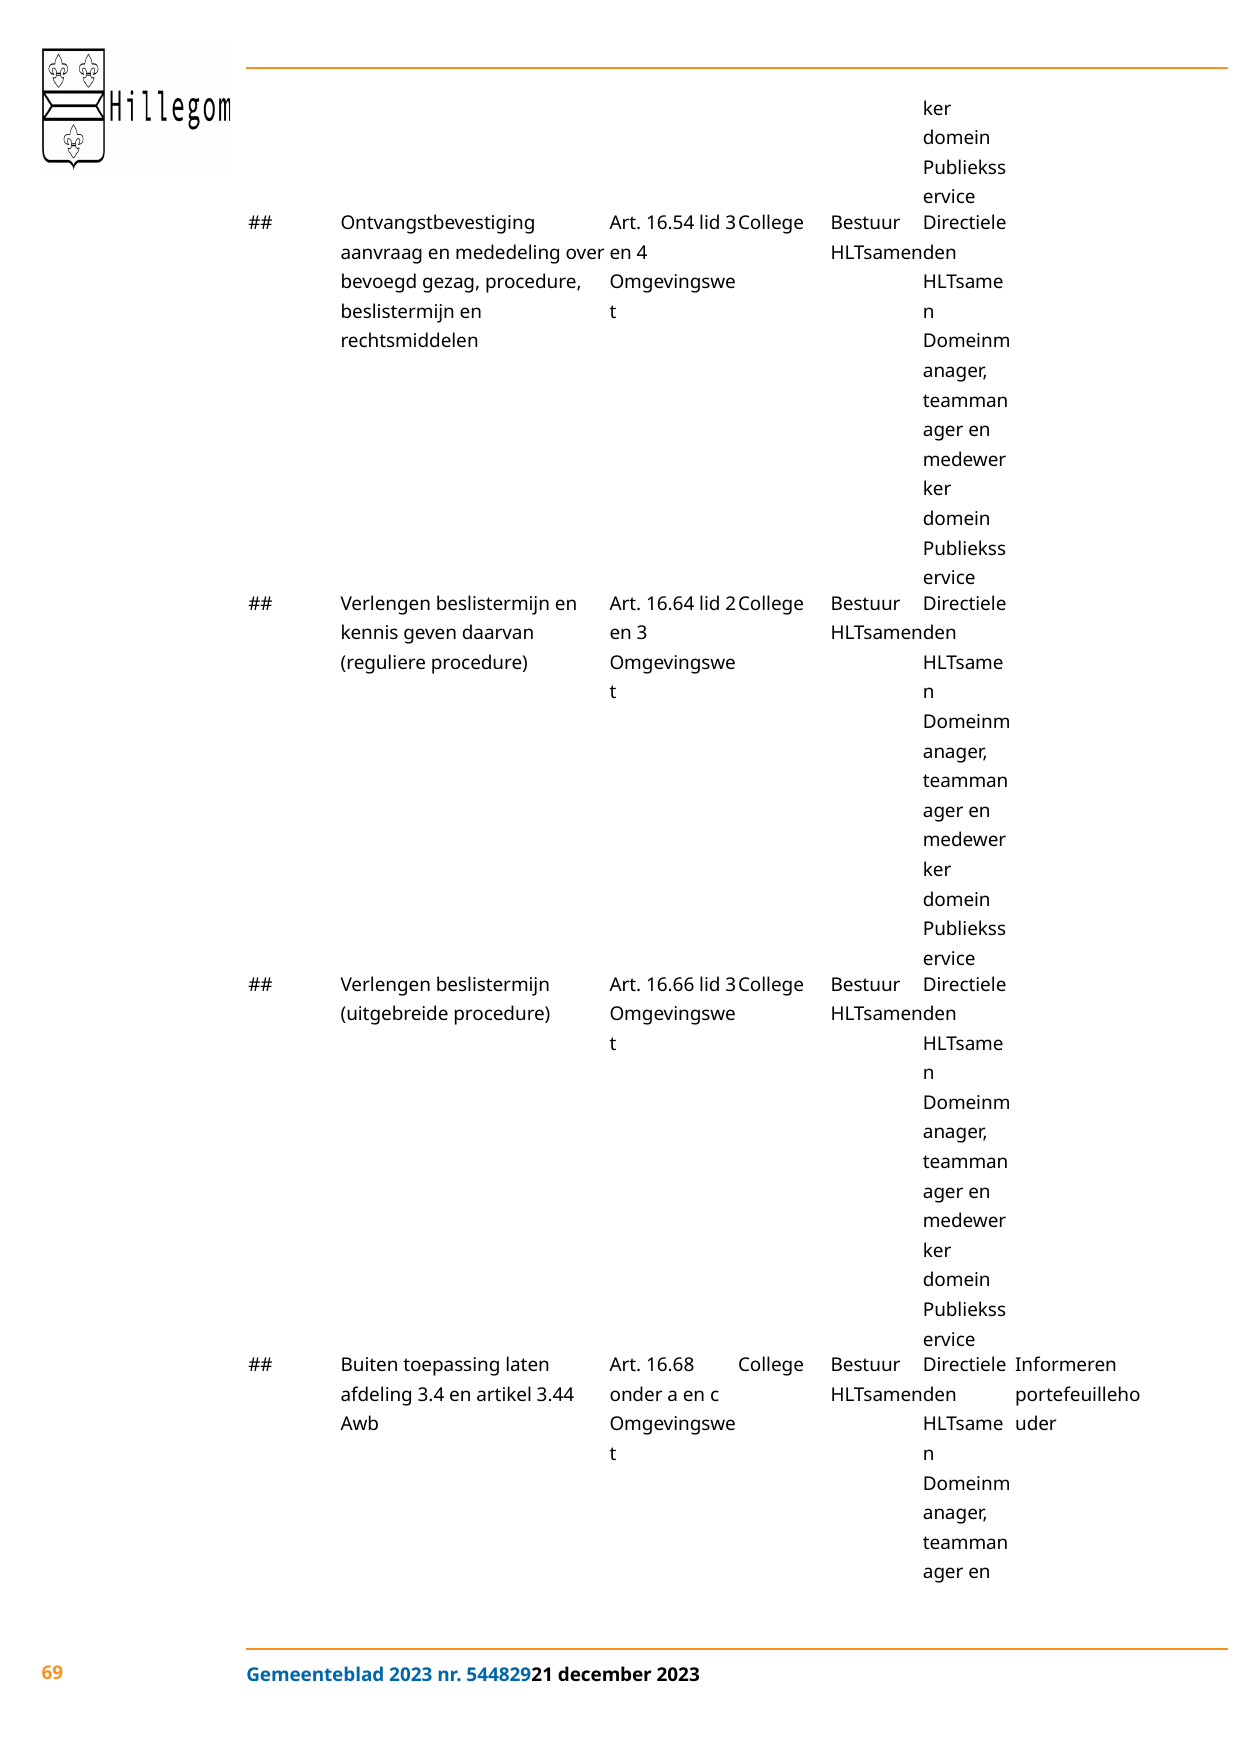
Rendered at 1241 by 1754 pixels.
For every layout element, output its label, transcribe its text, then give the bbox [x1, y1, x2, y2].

table_cell Directieleden HLTsamen Domeinmanager, teammanager en medewerker domein Publieksservice [923, 209, 1015, 590]
table_cell [1015, 95, 1152, 209]
table_cell Bestuur HLTsamen [830, 209, 923, 590]
table_cell Art. 16.64 lid 2 en 3 Omgevingswet [609, 590, 738, 971]
table_cell College [738, 971, 830, 1351]
table_cell College [738, 590, 830, 971]
table_cell [830, 95, 923, 209]
table_cell Verlengen beslistermijn en kennis geven daarvan (reguliere procedure) [340, 590, 609, 971]
table_cell [1015, 590, 1152, 971]
table_cell College [738, 1351, 830, 1584]
table_cell Art. 16.54 lid 3 en 4 Omgevingswet [609, 209, 738, 590]
table_cell Verlengen beslistermijn (uitgebreide procedure) [340, 971, 609, 1351]
table_cell Bestuur HLTsamen [830, 1351, 923, 1584]
table_cell Directieleden HLTsamen Domeinmanager, teammanager en medewerker domein Publieksservice [923, 971, 1015, 1351]
table_cell [1015, 971, 1152, 1351]
table_cell [1015, 209, 1152, 590]
table_cell Art. 16.66 lid 3 Omgevingswet [609, 971, 738, 1351]
table_cell ## [248, 209, 340, 590]
table_cell [340, 95, 609, 209]
table_cell Bestuur HLTsamen [830, 971, 923, 1351]
table_cell ## [248, 971, 340, 1351]
table_cell [609, 95, 738, 209]
picture [41, 47, 231, 172]
table_cell ## [248, 1351, 340, 1584]
table_cell Directieleden HLTsamen Domeinmanager, teammanager en medewerker domein Publieksservice [923, 590, 1015, 971]
table_cell Directieleden HLTsamen Domeinmanager, teammanager en [923, 1351, 1015, 1584]
table_cell ker domein Publieksservice [923, 95, 1015, 209]
table_cell Ontvangstbevestiging aanvraag en mededeling over bevoegd gezag, procedure, beslistermijn en rechtsmiddelen [340, 209, 609, 590]
table_cell ## [248, 590, 340, 971]
table_cell Art. 16.68 onder a en c Omgevingswet [609, 1351, 738, 1584]
table_cell [248, 95, 340, 209]
table_cell Bestuur HLTsamen [830, 590, 923, 971]
table_cell College [738, 209, 830, 590]
table_cell Buiten toepassing laten afdeling 3.4 en artikel 3.44 Awb [340, 1351, 609, 1584]
table_cell Informeren portefeuillehouder [1015, 1351, 1152, 1584]
table_cell [738, 95, 830, 209]
